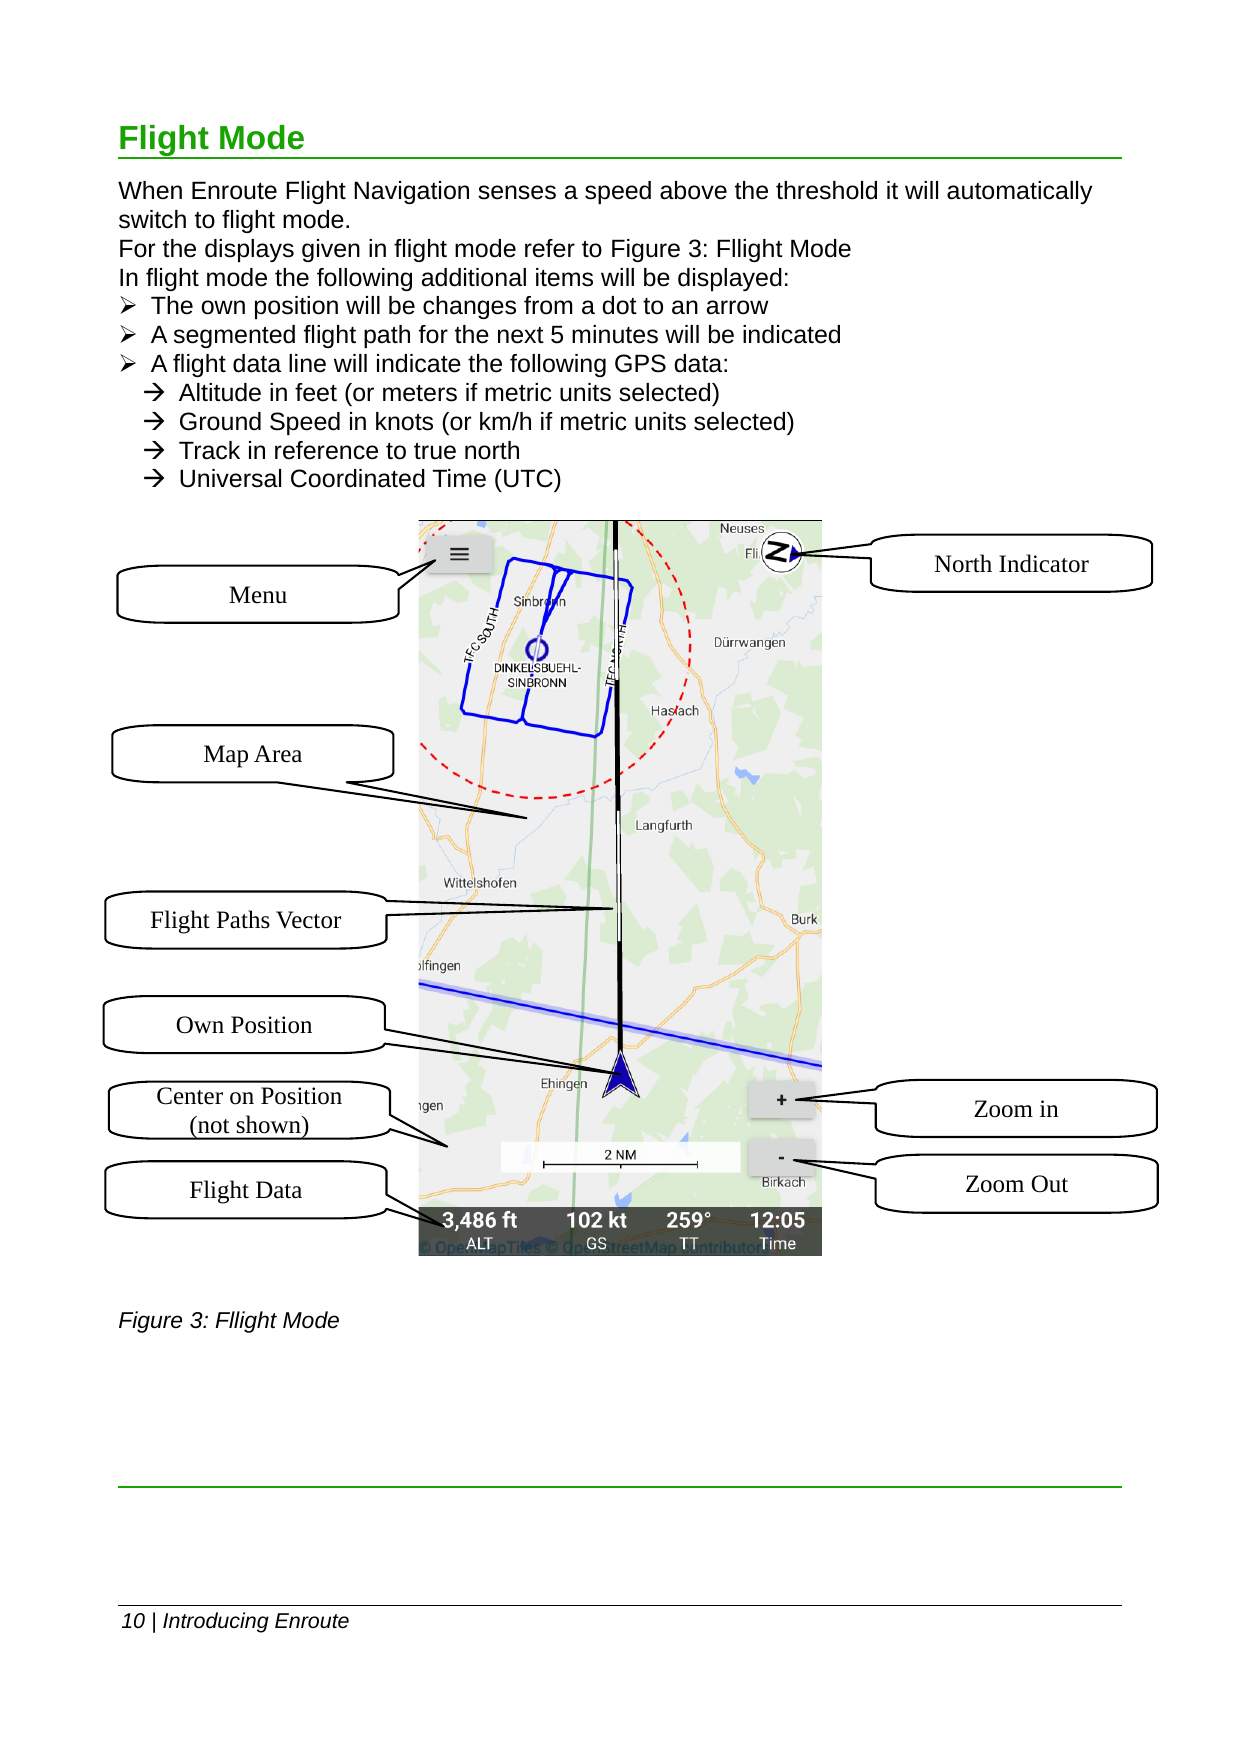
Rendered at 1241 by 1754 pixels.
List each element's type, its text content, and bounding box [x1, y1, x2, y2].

text In flight mode the following additional items will be displayed: [118, 263, 1122, 291]
list Track in reference to true north [142, 436, 1122, 464]
subtitle Flight Mode [118, 118, 1122, 157]
list The own position will be changes from a dot to an arrow [118, 291, 1122, 320]
text Figure 3: Fllight Mode [118, 1307, 1122, 1333]
list A segmented flight path for the next 5 minutes will be indicated [118, 320, 1122, 349]
list Ground Speed in knots (or km/h if metric units selected) [142, 407, 1122, 436]
text For the displays given in flight mode refer to Figure 3: Fllight Mode [118, 234, 1122, 263]
list Altitude in feet (or meters if metric units selected) [142, 378, 1122, 407]
picture [418, 1214, 426, 1219]
picture [418, 904, 562, 913]
picture [418, 798, 455, 806]
picture [418, 520, 822, 1256]
list A flight data line will indicate the following GPS data: [118, 349, 1122, 378]
list Universal Coordinated Time (UTC) [142, 464, 1122, 493]
picture [418, 1037, 555, 1064]
picture [418, 1133, 429, 1139]
text When Enroute Flight Navigation senses a speed above the threshold it will automatically switch to flight mode. [118, 176, 1122, 234]
